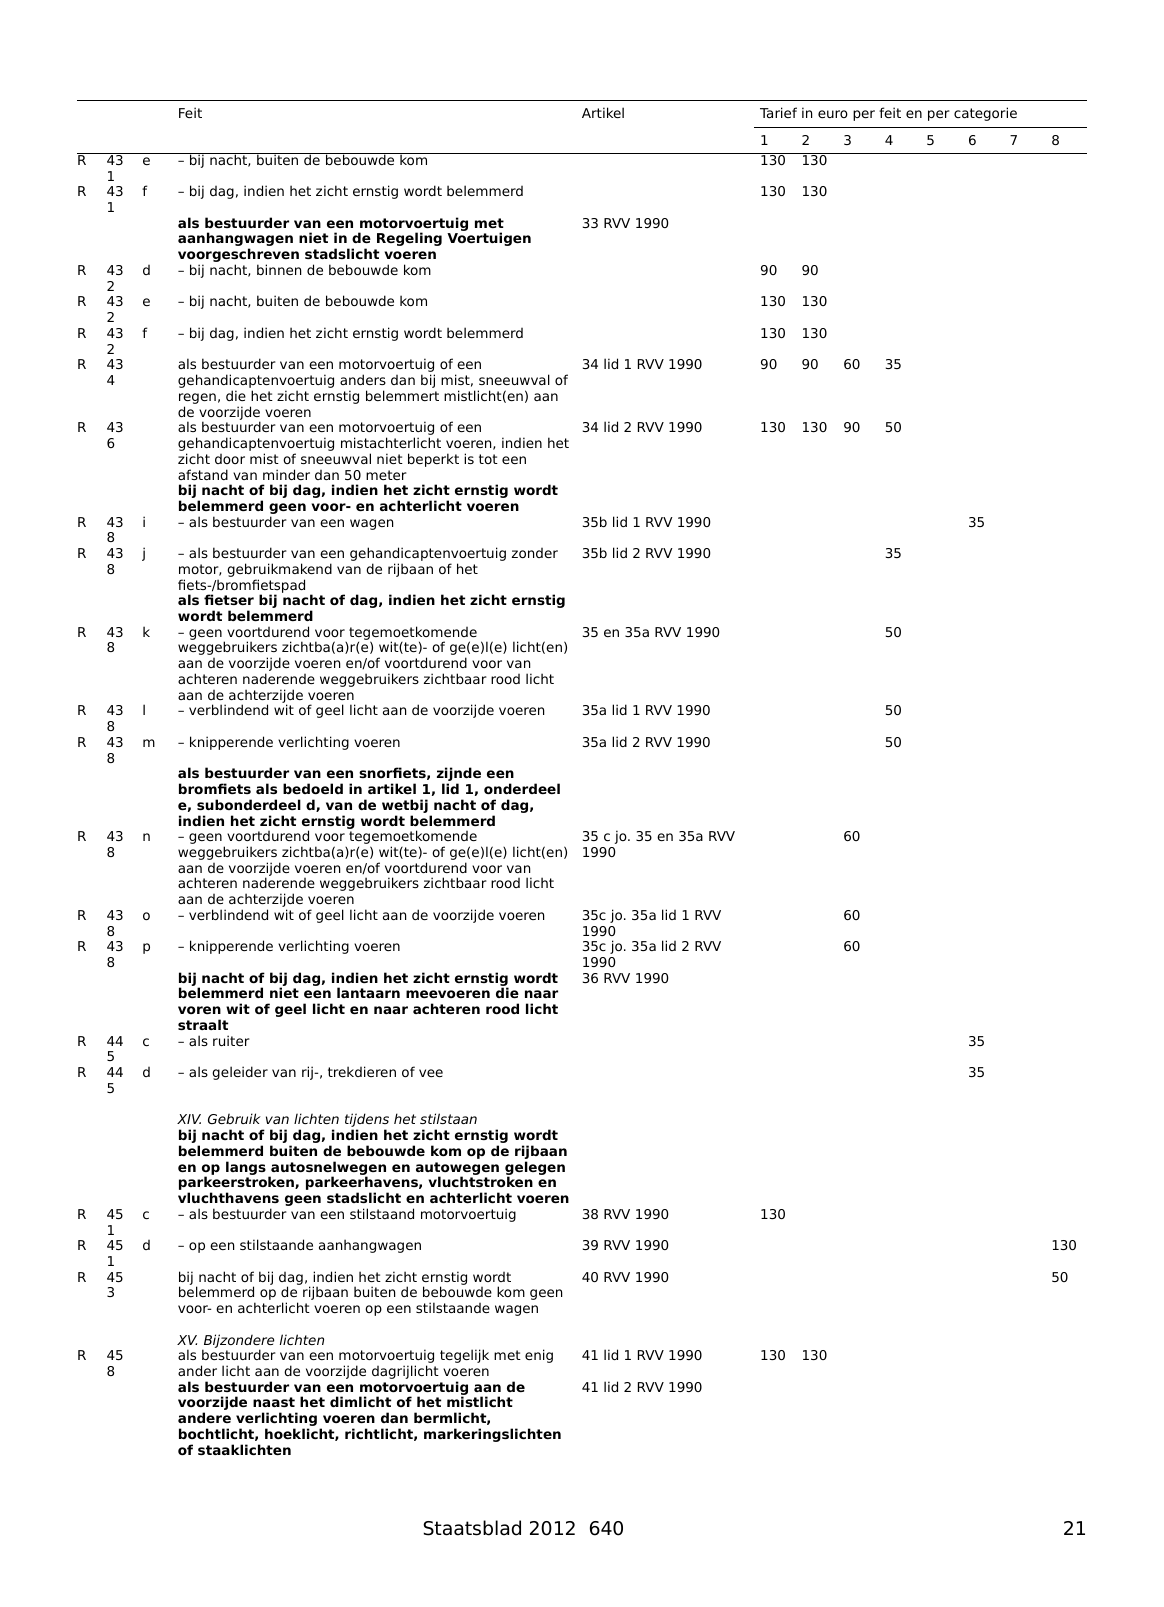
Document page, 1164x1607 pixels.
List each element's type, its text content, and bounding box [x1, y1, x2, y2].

table_cell j [136, 546, 172, 593]
table_cell R [77, 184, 101, 216]
table_cell [920, 766, 962, 829]
table_cell [1045, 908, 1087, 939]
table_cell [879, 829, 920, 908]
table_cell [920, 1207, 962, 1238]
table_cell [754, 908, 796, 939]
table_cell [837, 593, 879, 624]
table_cell [837, 1034, 879, 1065]
table_cell [837, 1207, 879, 1238]
table_cell bij nacht of bij dag, indien het zicht ernstig wordt belemmerd niet een lantaarn meevoeren die naar voren wit of geel licht en naar achteren rood licht straalt [172, 971, 576, 1033]
table_cell [1004, 1238, 1045, 1269]
table_cell [576, 263, 754, 294]
table_cell [1004, 483, 1045, 514]
table_cell [754, 939, 796, 971]
table_cell [1004, 1207, 1045, 1238]
table_cell 35a lid 1 RVV 1990 [576, 703, 754, 735]
table_cell [136, 1380, 172, 1458]
table_cell 33 RVV 1990 [576, 216, 754, 263]
table_cell [796, 483, 837, 514]
table_cell [136, 766, 172, 829]
table_cell [962, 1238, 1003, 1269]
table_cell d [136, 1238, 172, 1269]
table_cell [837, 735, 879, 766]
table_cell 40 RVV 1990 [576, 1270, 754, 1317]
table_cell 130 [796, 184, 837, 216]
table_cell [796, 1128, 837, 1207]
table_cell 90 [754, 263, 796, 294]
table_cell [136, 971, 172, 1033]
table_cell [576, 766, 754, 829]
table_cell 432 [101, 326, 136, 357]
table_cell 50 [1045, 1270, 1087, 1317]
table_cell 130 [796, 420, 837, 483]
table_cell [576, 1096, 754, 1112]
table_cell 7 [1004, 128, 1045, 153]
table_cell [837, 546, 879, 593]
table_cell [101, 1333, 136, 1348]
table_cell [920, 1065, 962, 1096]
table_cell [576, 294, 754, 326]
table_cell [77, 593, 101, 624]
table_cell [920, 908, 962, 939]
table_cell [837, 1380, 879, 1458]
table_cell [754, 1128, 796, 1207]
table_cell 130 [754, 1348, 796, 1379]
table_cell R [77, 357, 101, 420]
table_cell [837, 1238, 879, 1269]
table_cell R [77, 1065, 101, 1096]
table_cell [101, 483, 136, 514]
table_cell [754, 1112, 796, 1128]
table_cell [879, 1096, 920, 1112]
table_cell R [77, 939, 101, 971]
table_cell [172, 1317, 576, 1332]
table_cell [754, 766, 796, 829]
table_cell [754, 971, 796, 1033]
table_cell [136, 1333, 172, 1348]
table_cell 41 lid 1 RVV 1990 [576, 1348, 754, 1379]
table_cell [796, 515, 837, 546]
table_cell [879, 1207, 920, 1238]
table_cell [920, 1034, 962, 1065]
table_cell [1004, 263, 1045, 294]
table_cell [879, 1270, 920, 1317]
table_cell R [77, 625, 101, 703]
table_cell [962, 766, 1003, 829]
table_cell [1004, 593, 1045, 624]
table_cell [101, 1317, 136, 1332]
table_cell [1045, 625, 1087, 703]
table_cell [962, 1112, 1003, 1128]
table_cell [962, 939, 1003, 971]
table_cell [136, 127, 172, 153]
table_cell – bij dag, indien het zicht ernstig wordt belemmerd [172, 184, 576, 216]
table_cell [101, 593, 136, 624]
table_cell [136, 216, 172, 263]
table_cell [576, 1065, 754, 1096]
table_cell [1045, 1128, 1087, 1207]
table_cell 35 [962, 1065, 1003, 1096]
table_cell 50 [879, 625, 920, 703]
table_cell [962, 1380, 1003, 1458]
table_cell [796, 1112, 837, 1128]
table_cell [879, 1034, 920, 1065]
table_cell [796, 971, 837, 1033]
table_cell [1004, 154, 1045, 184]
table_cell [136, 1128, 172, 1207]
table_cell [920, 1112, 962, 1128]
table_cell – op een stilstaande aanhangwagen [172, 1238, 576, 1269]
table_cell [1045, 420, 1087, 483]
table_cell 60 [837, 357, 879, 420]
table_cell [879, 263, 920, 294]
table_cell [920, 420, 962, 483]
table_cell [1004, 1065, 1045, 1096]
table_cell [1045, 1380, 1087, 1458]
table_cell p [136, 939, 172, 971]
table_cell 90 [796, 263, 837, 294]
table_cell [879, 154, 920, 184]
table_cell [77, 216, 101, 263]
table_cell R [77, 735, 101, 766]
table_cell [837, 1096, 879, 1112]
table_cell [101, 766, 136, 829]
table_cell [837, 766, 879, 829]
table_cell [136, 420, 172, 483]
table_header [101, 101, 136, 127]
table_cell [920, 1270, 962, 1317]
table_cell – bij nacht, buiten de bebouwde kom [172, 154, 576, 184]
table_cell [754, 1380, 796, 1458]
table_cell [796, 939, 837, 971]
table_cell 438 [101, 829, 136, 908]
table_cell [77, 1380, 101, 1458]
table_cell [920, 483, 962, 514]
table_cell 130 [796, 154, 837, 184]
table_cell [77, 483, 101, 514]
table_cell – bij nacht, binnen de bebouwde kom [172, 263, 576, 294]
table_cell [879, 908, 920, 939]
table_cell 35c jo. 35a lid 2 RVV 1990 [576, 939, 754, 971]
table_cell 438 [101, 939, 136, 971]
table_cell [754, 593, 796, 624]
table_cell R [77, 263, 101, 294]
table_cell 90 [796, 357, 837, 420]
table_cell [837, 216, 879, 263]
table_cell 130 [754, 326, 796, 357]
table_cell – als bestuurder van een stilstaand motorvoertuig [172, 1207, 576, 1238]
table_cell [136, 593, 172, 624]
table_cell [962, 1317, 1003, 1332]
table_cell [1045, 766, 1087, 829]
table_cell 36 RVV 1990 [576, 971, 754, 1033]
table_cell [879, 515, 920, 546]
table_cell R [77, 1034, 101, 1065]
table_cell [920, 326, 962, 357]
table_header Artikel [576, 101, 754, 127]
table_cell [754, 1065, 796, 1096]
table_cell [962, 216, 1003, 263]
table_cell [754, 829, 796, 908]
table_cell 438 [101, 625, 136, 703]
table_cell [920, 971, 962, 1033]
table_cell 451 [101, 1207, 136, 1238]
table_cell [920, 829, 962, 908]
table_cell 8 [1045, 128, 1087, 153]
table_cell [77, 1317, 101, 1332]
table_cell [920, 1238, 962, 1269]
table_cell [754, 625, 796, 703]
table_cell [837, 1270, 879, 1317]
table_cell e [136, 294, 172, 326]
table_cell [576, 483, 754, 514]
table_cell [1045, 1207, 1087, 1238]
table_cell – verblindend wit of geel licht aan de voorzijde voeren [172, 908, 576, 939]
table_cell [1045, 263, 1087, 294]
table_cell [837, 1065, 879, 1096]
table_cell [879, 184, 920, 216]
table_cell [576, 1317, 754, 1332]
table_cell [837, 703, 879, 735]
table_cell [920, 263, 962, 294]
table_cell 50 [879, 735, 920, 766]
table_cell 438 [101, 908, 136, 939]
table_cell [796, 1065, 837, 1096]
table_cell [962, 263, 1003, 294]
table_cell [1004, 184, 1045, 216]
table_cell [172, 1096, 576, 1112]
table_cell [1004, 1112, 1045, 1128]
table_cell [1045, 326, 1087, 357]
table_cell [920, 357, 962, 420]
table_cell [879, 483, 920, 514]
table_cell [796, 735, 837, 766]
table_cell [77, 1112, 101, 1128]
table_cell [837, 1128, 879, 1207]
table_cell [1004, 735, 1045, 766]
table_cell [920, 735, 962, 766]
table_cell [101, 1128, 136, 1207]
table_cell XV. Bijzondere lichten [172, 1333, 576, 1348]
table_cell [879, 1348, 920, 1379]
table_cell als bestuurder van een motorvoertuig met aanhangwagen niet in de Regeling Voertuigen voorgeschreven stadslicht voeren [172, 216, 576, 263]
table_cell 434 [101, 357, 136, 420]
table_cell [879, 971, 920, 1033]
table_cell 453 [101, 1270, 136, 1317]
table_header Feit [172, 101, 576, 127]
table_cell [576, 1128, 754, 1207]
table_cell [837, 483, 879, 514]
table_cell [1004, 971, 1045, 1033]
table_cell [576, 593, 754, 624]
table_cell als bestuurder van een motorvoertuig aan de voorzijde naast het dimlicht of het mistlicht andere verlichting voeren dan bermlicht, bochtlicht, hoeklicht, richtlicht, markeringslichten of staaklichten [172, 1380, 576, 1458]
table_cell [920, 1096, 962, 1112]
table_cell [837, 515, 879, 546]
table_cell [754, 1238, 796, 1269]
table_cell 34 lid 2 RVV 1990 [576, 420, 754, 483]
table_cell [879, 326, 920, 357]
table_cell als bestuurder van een snorfiets, zijnde een bromfiets als bedoeld in artikel 1, lid 1, onderdeel e, subonderdeel d, van de wetbij nacht of dag, indien het zicht ernstig wordt belemmerd [172, 766, 576, 829]
table_cell XIV. Gebruik van lichten tijdens het stilstaan [172, 1112, 576, 1128]
table_cell 445 [101, 1034, 136, 1065]
table_cell 432 [101, 294, 136, 326]
table_cell [962, 1096, 1003, 1112]
table_cell [962, 357, 1003, 420]
table_cell [1004, 703, 1045, 735]
table_cell bij nacht of bij dag, indien het zicht ernstig wordt belemmerd op de rijbaan buiten de bebouwde kom geen voor- en achterlicht voeren op een stilstaande wagen [172, 1270, 576, 1317]
table_cell [962, 1348, 1003, 1379]
table_cell – bij nacht, buiten de bebouwde kom [172, 294, 576, 326]
table_cell [754, 1096, 796, 1112]
table_cell [879, 939, 920, 971]
table_cell [962, 971, 1003, 1033]
table_cell m [136, 735, 172, 766]
table_cell R [77, 703, 101, 735]
table_cell bij nacht of bij dag, indien het zicht ernstig wordt belemmerd geen voor- en achterlicht voeren [172, 483, 576, 514]
table_cell 431 [101, 184, 136, 216]
table_cell R [77, 908, 101, 939]
table_cell [920, 294, 962, 326]
table_cell 60 [837, 908, 879, 939]
table_cell [837, 294, 879, 326]
table_cell [837, 154, 879, 184]
table_cell [879, 1333, 920, 1348]
table_cell o [136, 908, 172, 939]
table_cell [796, 703, 837, 735]
table_cell [837, 326, 879, 357]
table_cell [879, 1317, 920, 1332]
table_cell [796, 1034, 837, 1065]
table_cell [796, 1096, 837, 1112]
table_cell [796, 829, 837, 908]
table_cell [837, 1317, 879, 1332]
table_cell [1004, 939, 1045, 971]
table_cell [754, 216, 796, 263]
table_cell R [77, 1348, 101, 1379]
table_cell 90 [754, 357, 796, 420]
table_cell [754, 546, 796, 593]
table_cell [1004, 216, 1045, 263]
table_cell [1045, 184, 1087, 216]
table_cell [1004, 1380, 1045, 1458]
table_cell [837, 263, 879, 294]
table_cell 3 [837, 128, 879, 153]
table_cell [576, 127, 754, 153]
table_cell 130 [754, 420, 796, 483]
table_cell [754, 515, 796, 546]
table_cell 35 [962, 1034, 1003, 1065]
table_cell [77, 1333, 101, 1348]
table_cell [796, 1333, 837, 1348]
table_cell [962, 326, 1003, 357]
table_cell [920, 1380, 962, 1458]
table_cell [1045, 971, 1087, 1033]
table_cell 4 [879, 128, 920, 153]
table_cell [1045, 735, 1087, 766]
table_cell [920, 515, 962, 546]
table_cell [920, 593, 962, 624]
table_cell [796, 546, 837, 593]
table_cell R [77, 829, 101, 908]
table_cell [136, 1348, 172, 1379]
table_cell [796, 593, 837, 624]
table_cell [1004, 908, 1045, 939]
table_cell 130 [754, 294, 796, 326]
table_cell [136, 1317, 172, 1332]
table_cell 38 RVV 1990 [576, 1207, 754, 1238]
table_cell 34 lid 1 RVV 1990 [576, 357, 754, 420]
table_cell [576, 184, 754, 216]
table_cell [101, 971, 136, 1033]
table_cell [879, 294, 920, 326]
table_cell R [77, 546, 101, 593]
table_cell [962, 546, 1003, 593]
table_cell 39 RVV 1990 [576, 1238, 754, 1269]
table_cell [837, 971, 879, 1033]
table_cell [962, 1128, 1003, 1207]
table_cell [796, 1238, 837, 1269]
table_cell [101, 1380, 136, 1458]
table_cell [1045, 1065, 1087, 1096]
table_cell e [136, 154, 172, 184]
table_cell [1045, 357, 1087, 420]
table_cell [1004, 625, 1045, 703]
table_cell 2 [796, 128, 837, 153]
table_cell 60 [837, 829, 879, 908]
table_cell [1004, 829, 1045, 908]
table_cell 438 [101, 515, 136, 546]
table_cell [1045, 939, 1087, 971]
table_cell [879, 1112, 920, 1128]
table_cell 1 [754, 128, 796, 153]
table_cell [1004, 1034, 1045, 1065]
table_header Tarief in euro per feit en per categorie [754, 101, 1087, 127]
table_cell [77, 766, 101, 829]
table_cell 35 [962, 515, 1003, 546]
table_cell 445 [101, 1065, 136, 1096]
table_cell [136, 483, 172, 514]
table_cell [920, 184, 962, 216]
table_cell [1004, 420, 1045, 483]
table_cell als fietser bij nacht of dag, indien het zicht ernstig wordt belemmerd [172, 593, 576, 624]
table_cell 6 [962, 128, 1003, 153]
table_cell [879, 766, 920, 829]
table_cell R [77, 326, 101, 357]
table_cell als bestuurder van een motorvoertuig of een gehandicaptenvoertuig mistachterlicht voeren, indien het zicht door mist of sneeuwval niet beperkt is tot een afstand van minder dan 50 meter [172, 420, 576, 483]
table_cell [879, 593, 920, 624]
table_cell [1004, 1333, 1045, 1348]
table_cell [920, 1348, 962, 1379]
table_cell 90 [837, 420, 879, 483]
table_cell 35b lid 2 RVV 1990 [576, 546, 754, 593]
table_cell [962, 593, 1003, 624]
table_cell 130 [754, 1207, 796, 1238]
table_cell – als geleider van rij-, trekdieren of vee [172, 1065, 576, 1096]
table_cell c [136, 1207, 172, 1238]
table_cell – geen voortdurend voor tegemoetkomende weggebruikers zichtba(a)r(e) wit(te)- of ge(e)l(e) licht(en) aan de voorzijde voeren en/of voortdurend voor van achteren naderende weggebruikers zichtbaar rood licht aan de achterzijde voeren [172, 829, 576, 908]
table_cell [796, 1317, 837, 1332]
table_cell [962, 294, 1003, 326]
table_cell d [136, 1065, 172, 1096]
table_cell 5 [920, 128, 962, 153]
table_cell [837, 1348, 879, 1379]
table_header [136, 101, 172, 127]
table_cell – als ruiter [172, 1034, 576, 1065]
table_cell 436 [101, 420, 136, 483]
table_cell 130 [754, 184, 796, 216]
table_cell – geen voortdurend voor tegemoetkomende weggebruikers zichtba(a)r(e) wit(te)- of ge(e)l(e) licht(en) aan de voorzijde voeren en/of voortdurend voor van achteren naderende weggebruikers zichtbaar rood licht aan de achterzijde voeren [172, 625, 576, 703]
table_cell [101, 1112, 136, 1128]
table_cell 432 [101, 263, 136, 294]
table_cell als bestuurder van een motorvoertuig tegelijk met enig ander licht aan de voorzijde dagrijlicht voeren [172, 1348, 576, 1379]
table_cell [796, 1380, 837, 1458]
table_cell [1004, 1270, 1045, 1317]
table_cell [754, 1270, 796, 1317]
table_cell [754, 1034, 796, 1065]
table_cell [136, 1270, 172, 1317]
table_cell R [77, 1207, 101, 1238]
table_cell – verblindend wit of geel licht aan de voorzijde voeren [172, 703, 576, 735]
table_cell [796, 1270, 837, 1317]
table_cell 35a lid 2 RVV 1990 [576, 735, 754, 766]
table_cell [962, 154, 1003, 184]
table_cell [1045, 1034, 1087, 1065]
table_cell l [136, 703, 172, 735]
table_cell k [136, 625, 172, 703]
table_cell [837, 1112, 879, 1128]
table_cell [136, 357, 172, 420]
table_cell [172, 127, 576, 153]
table_cell [1045, 216, 1087, 263]
table_cell [101, 216, 136, 263]
table_cell als bestuurder van een motorvoertuig of een gehandicaptenvoertuig anders dan bij mist, sneeuwval of regen, die het zicht ernstig belemmert mistlicht(en) aan de voorzijde voeren [172, 357, 576, 420]
table_cell [920, 1317, 962, 1332]
table_cell 41 lid 2 RVV 1990 [576, 1380, 754, 1458]
table_cell [920, 546, 962, 593]
table_cell [1004, 546, 1045, 593]
table_cell [576, 154, 754, 184]
table_cell [1004, 766, 1045, 829]
table_cell 130 [796, 326, 837, 357]
table_cell – als bestuurder van een gehandicaptenvoertuig zonder motor, gebruikmakend van de rijbaan of het fiets-/bromfietspad [172, 546, 576, 593]
table_cell 438 [101, 703, 136, 735]
table_cell [1045, 703, 1087, 735]
table_cell 438 [101, 546, 136, 593]
table_header [77, 101, 101, 127]
table_cell 35b lid 1 RVV 1990 [576, 515, 754, 546]
table_cell [962, 908, 1003, 939]
table_cell [837, 184, 879, 216]
table_cell 130 [754, 154, 796, 184]
table_cell [1045, 1317, 1087, 1332]
table_cell 35 [879, 546, 920, 593]
table_cell [879, 1065, 920, 1096]
table_cell [962, 1207, 1003, 1238]
table_cell [920, 1333, 962, 1348]
table_cell R [77, 420, 101, 483]
table_cell [1045, 515, 1087, 546]
table_cell R [77, 294, 101, 326]
table_cell 458 [101, 1348, 136, 1379]
table_cell [1045, 593, 1087, 624]
table_cell – bij dag, indien het zicht ernstig wordt belemmerd [172, 326, 576, 357]
table_cell [796, 1207, 837, 1238]
table_cell [796, 766, 837, 829]
table_cell [796, 908, 837, 939]
table_cell [1045, 1096, 1087, 1112]
table_cell [77, 127, 101, 153]
table_cell [1004, 294, 1045, 326]
table_cell 431 [101, 154, 136, 184]
table_cell – knipperende verlichting voeren [172, 735, 576, 766]
table_cell – knipperende verlichting voeren [172, 939, 576, 971]
table_cell 130 [796, 294, 837, 326]
table_cell [1004, 1096, 1045, 1112]
table_cell [962, 420, 1003, 483]
table_cell [1004, 1317, 1045, 1332]
table_cell [576, 1333, 754, 1348]
table_cell 50 [879, 703, 920, 735]
table_cell [962, 703, 1003, 735]
table_cell [754, 735, 796, 766]
table_cell [77, 1128, 101, 1207]
table_cell [796, 216, 837, 263]
table_cell [962, 735, 1003, 766]
table_cell [962, 1270, 1003, 1317]
table_cell [879, 1238, 920, 1269]
table_cell [796, 625, 837, 703]
table_cell [1045, 1333, 1087, 1348]
table_cell 130 [796, 1348, 837, 1379]
table_cell R [77, 154, 101, 184]
table_cell [1004, 1128, 1045, 1207]
table_cell f [136, 184, 172, 216]
table_cell 35 [879, 357, 920, 420]
table_cell [754, 483, 796, 514]
table_cell 35 c jo. 35 en 35a RVV 1990 [576, 829, 754, 908]
table_cell [879, 1380, 920, 1458]
table_cell d [136, 263, 172, 294]
table_cell f [136, 326, 172, 357]
table_cell [136, 1096, 172, 1112]
table_cell [1045, 1112, 1087, 1128]
table_cell 50 [879, 420, 920, 483]
table_cell c [136, 1034, 172, 1065]
table_cell [962, 483, 1003, 514]
table_cell [576, 1112, 754, 1128]
table_cell [101, 1096, 136, 1112]
table_cell [1045, 1348, 1087, 1379]
table_cell 130 [1045, 1238, 1087, 1269]
table_cell [1004, 1348, 1045, 1379]
table_cell [1004, 357, 1045, 420]
table_cell [754, 1317, 796, 1332]
table_cell [920, 625, 962, 703]
table_cell 35 en 35a RVV 1990 [576, 625, 754, 703]
table_cell R [77, 1238, 101, 1269]
table_cell [962, 184, 1003, 216]
table_cell bij nacht of bij dag, indien het zicht ernstig wordt belemmerd buiten de bebouwde kom op de rijbaan en op langs autosnelwegen en autowegen gelegen parkeerstroken, parkeerhavens, vluchtstroken en vluchthavens geen stadslicht en achterlicht voeren [172, 1128, 576, 1207]
table_cell [1045, 294, 1087, 326]
table_cell [1045, 829, 1087, 908]
table_cell [962, 1333, 1003, 1348]
table_cell [837, 625, 879, 703]
table_cell [576, 1034, 754, 1065]
table_cell [1045, 483, 1087, 514]
table_cell [754, 1333, 796, 1348]
table_cell [920, 154, 962, 184]
table_cell [920, 216, 962, 263]
table_cell [77, 1096, 101, 1112]
table_cell [879, 1128, 920, 1207]
table_cell 60 [837, 939, 879, 971]
table_cell [920, 939, 962, 971]
table_cell [136, 1112, 172, 1128]
table_cell 438 [101, 735, 136, 766]
table_cell R [77, 1270, 101, 1317]
table_cell n [136, 829, 172, 908]
table_cell [920, 703, 962, 735]
table_cell [879, 216, 920, 263]
table_cell [1045, 546, 1087, 593]
table_cell [1004, 515, 1045, 546]
table_cell [962, 829, 1003, 908]
table_cell 35c jo. 35a lid 1 RVV 1990 [576, 908, 754, 939]
table_cell [962, 625, 1003, 703]
table_cell [754, 703, 796, 735]
table_cell [101, 127, 136, 153]
table_cell [920, 1128, 962, 1207]
table_cell R [77, 515, 101, 546]
table_cell [576, 326, 754, 357]
table_cell 451 [101, 1238, 136, 1269]
table_cell [837, 1333, 879, 1348]
table_cell [1045, 154, 1087, 184]
table_cell i [136, 515, 172, 546]
table_cell – als bestuurder van een wagen [172, 515, 576, 546]
table_cell [1004, 326, 1045, 357]
table_cell [77, 971, 101, 1033]
